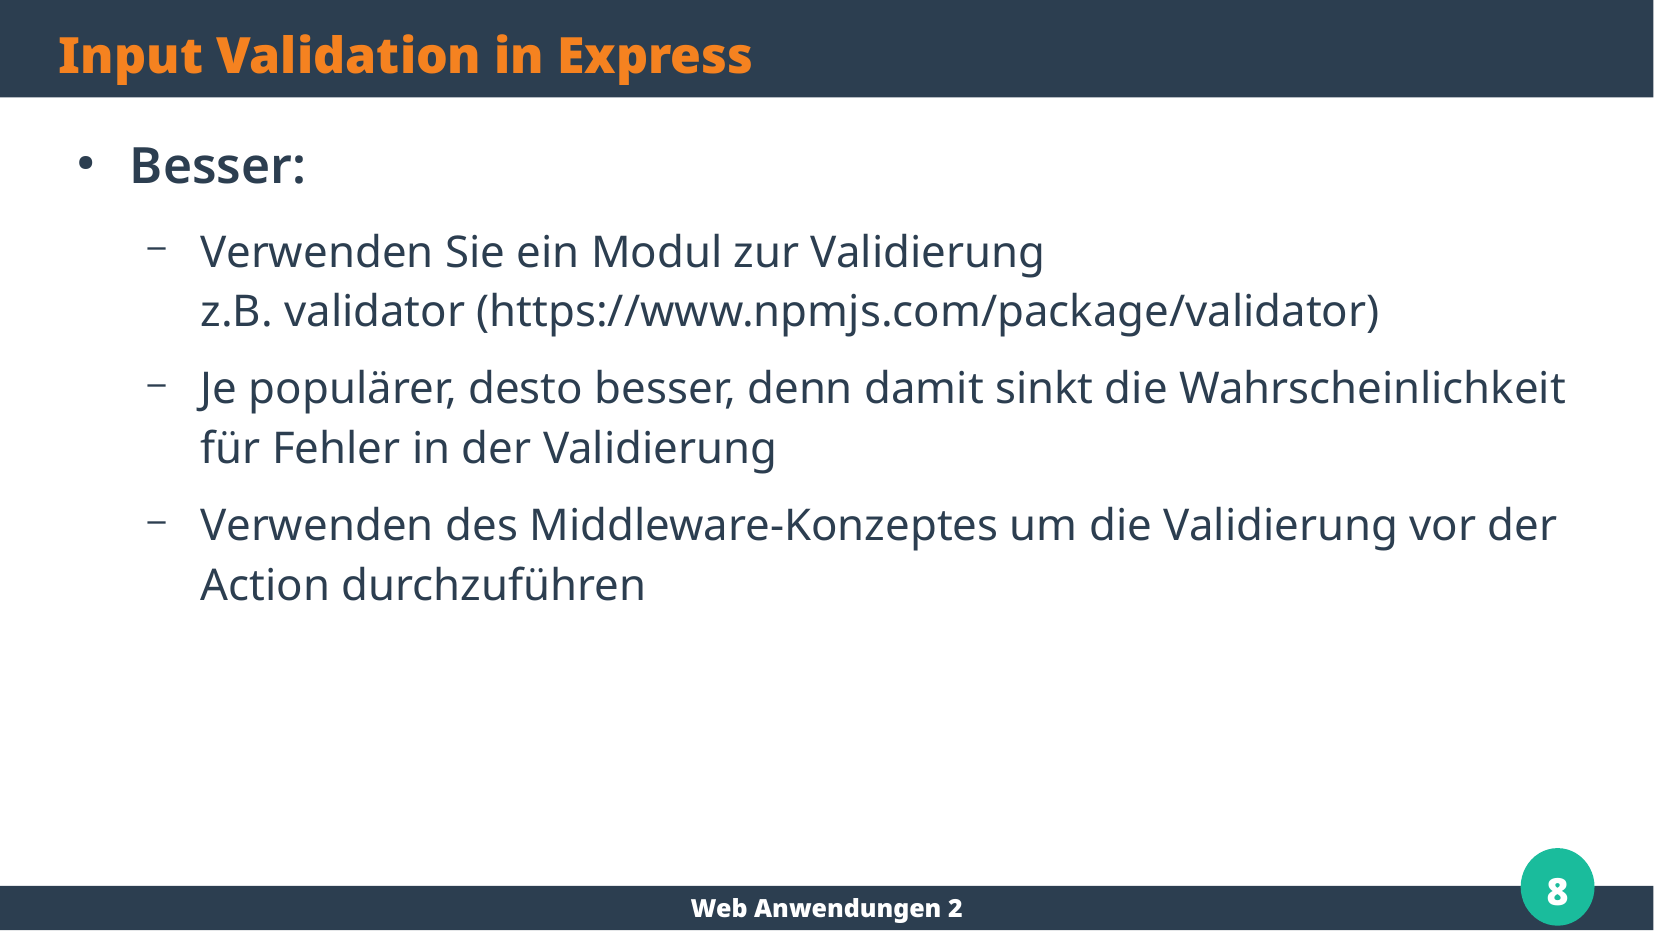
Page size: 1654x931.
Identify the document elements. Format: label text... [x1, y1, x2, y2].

title Input Validation in Express [59, 8, 1595, 89]
list Besser: Verwenden Sie ein Modul zur Validierung z.B. validator (https://www.npmjs.com/package/validator) Je populärer, desto besser, denn damit sinkt die Wahrscheinlichkeit für Fehler in der Validierung Verwenden des Middleware-Konzeptes um die Validierung vor der Action durchzuführen [59, 129, 1595, 864]
